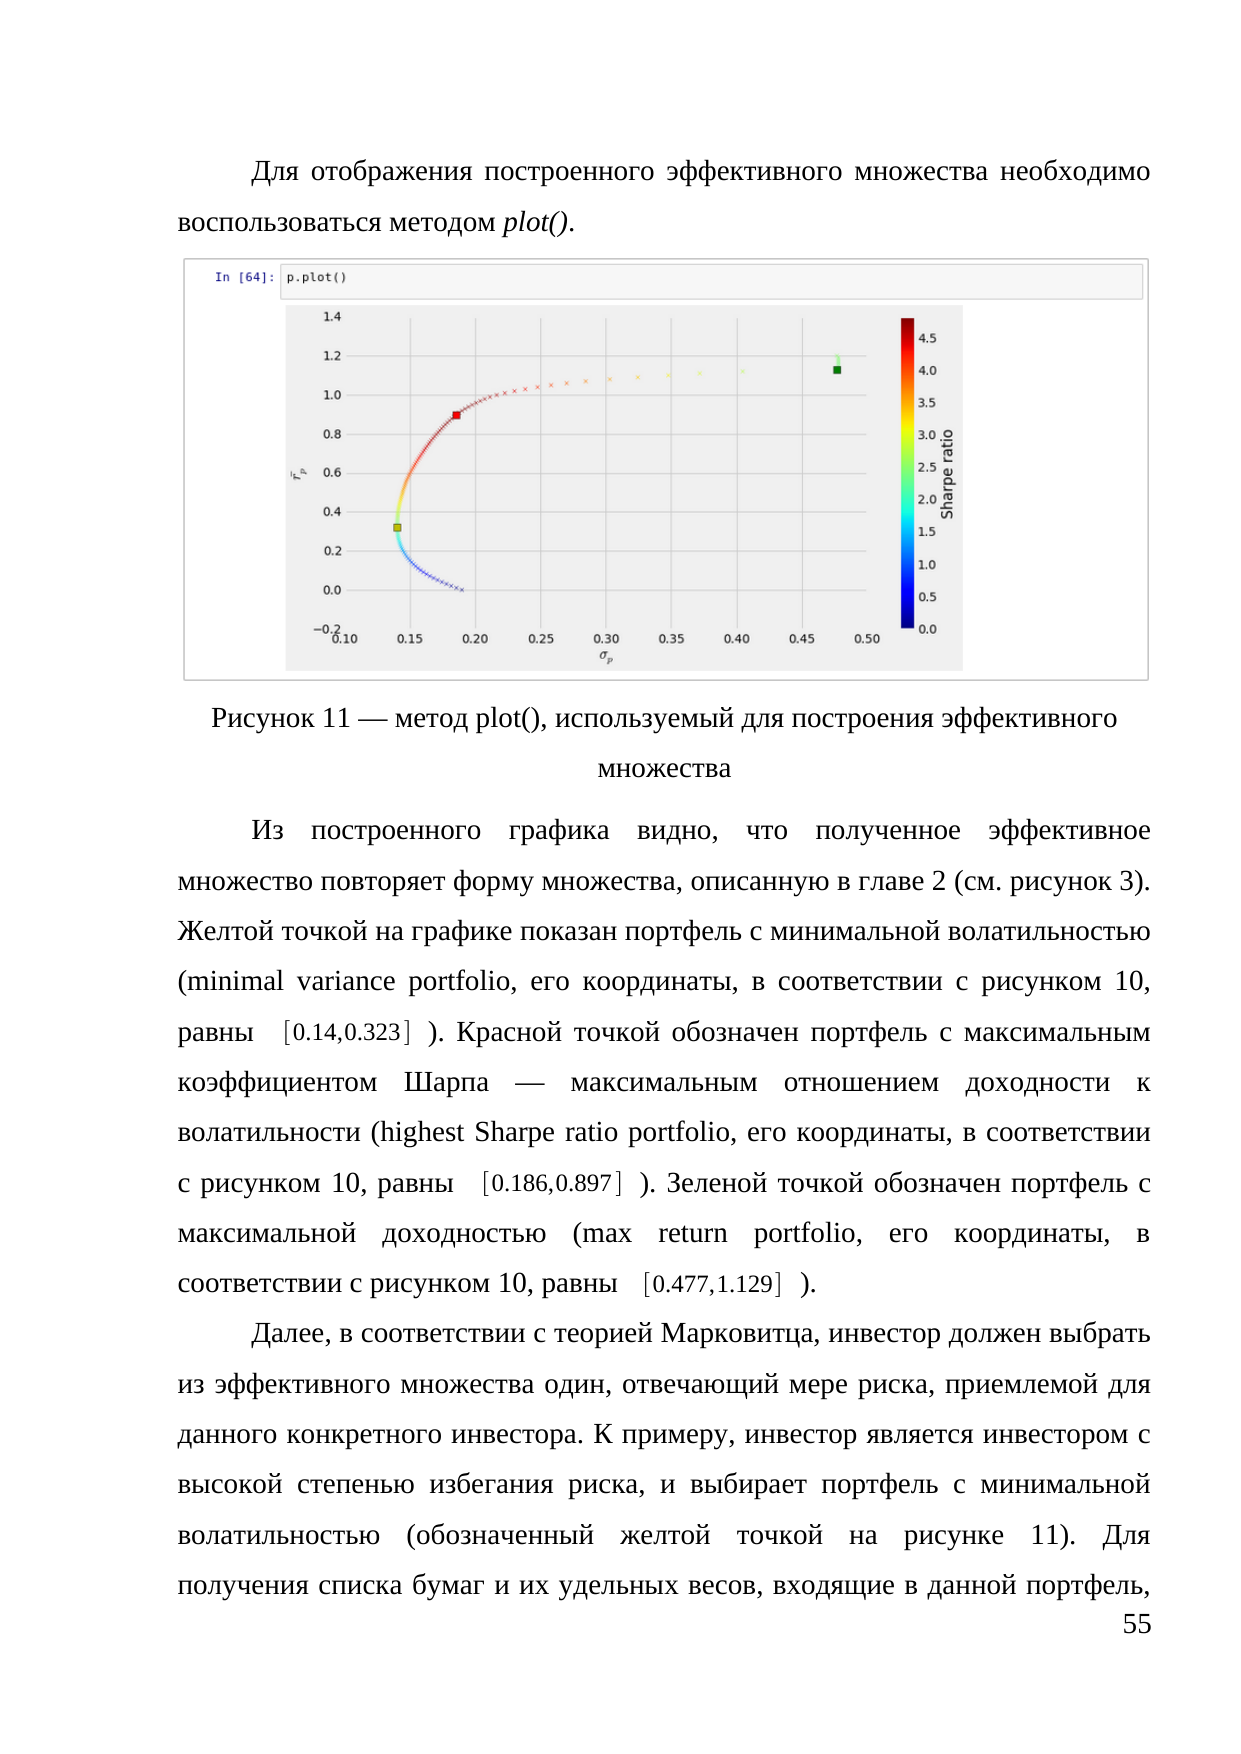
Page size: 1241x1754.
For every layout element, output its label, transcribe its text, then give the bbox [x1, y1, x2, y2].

text Из построенного графика видно, что полученное эффективное множество повторяет форму множества, описанную в главе 2 (см. рисунок 3). Желтой точкой на графике показан портфель с минимальной волатильностью (minimal variance portfolio, его координаты, в соответствии с рисунком 10, равны ). Красной точкой обозначен портфель с максимальным коэффициентом Шарпа — максимальным отношением доходности к волатильности (highest Sharpe ratio portfolio, его координаты, в соответствии с рисунком 10, равны ). Зеленой точкой обозначен портфель с максимальной доходностью (max return portfolio, его координаты, в соответствии с рисунком 10, равны ). [177, 812, 1152, 1299]
picture [177, 254, 1152, 684]
text Далее, в соответствии с теорией Марковитца, инвестор должен выбрать из эффективного множества один, отвечающий мере риска, приемлемой для данного конкретного инвестора. К примеру, инвестор является инвестором с высокой степенью избегания риска, и выбирает портфель с минимальной волатильностью (обозначенный желтой точкой на рисунке 11). Для получения списка бумаг и их удельных весов, входящие в данной портфель, [177, 1316, 1152, 1601]
text Для отображения построенного эффективного множества необходимо воспользоваться методом plot(). [177, 153, 1152, 237]
text Рисунок 11 — метод plot(), используемый для построения эффективного множества [177, 684, 1152, 784]
